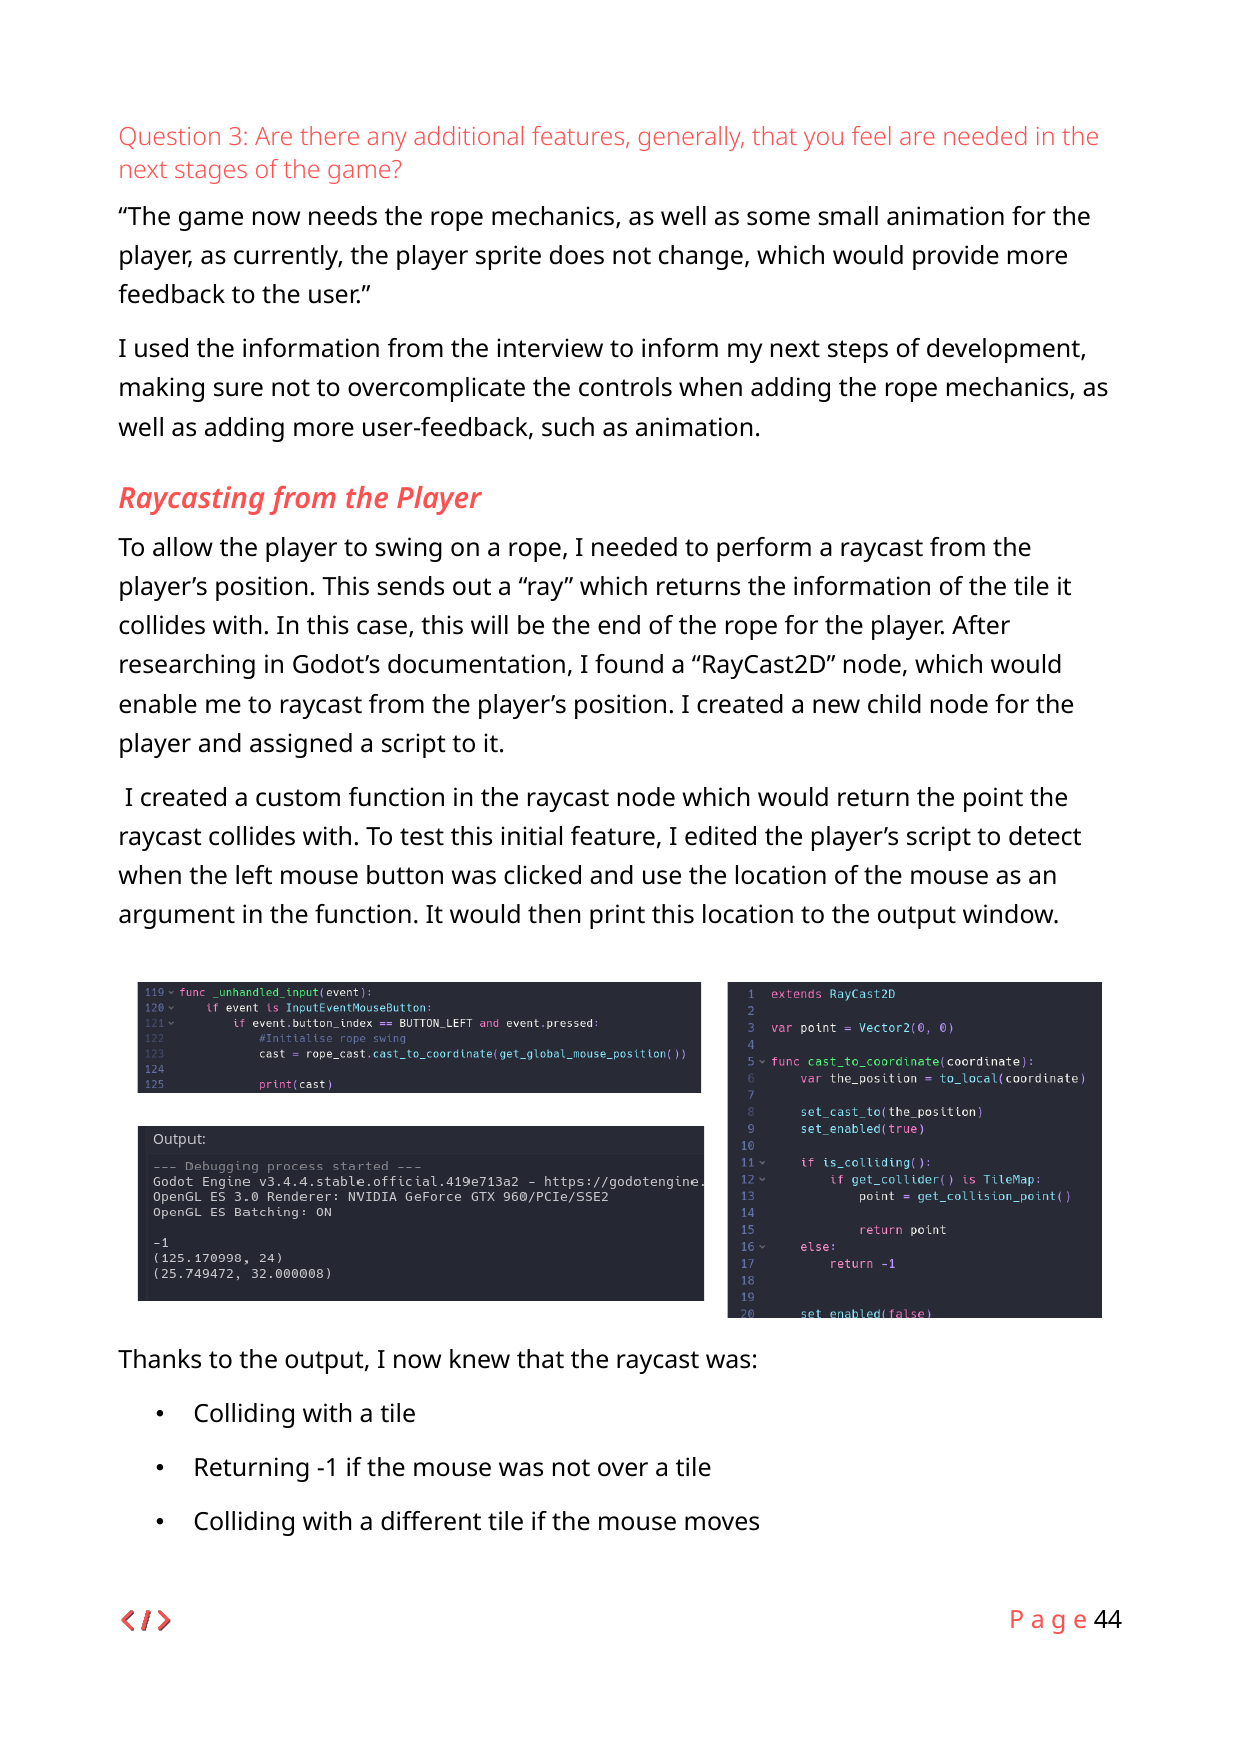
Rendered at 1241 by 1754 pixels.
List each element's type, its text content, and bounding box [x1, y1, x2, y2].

subtitle Question 3: Are there any additional features, generally, that you feel are needed in the next stages of the game? [118, 118, 1122, 186]
list Returning -1 if the mouse was not over a tile [156, 1450, 1122, 1484]
list Colliding with a different tile if the mouse moves [156, 1503, 1122, 1537]
text To allow the player to swing on a rope, I needed to perform a raycast from the player’s position. This sends out a “ray” which returns the information of the tile it collides with. In this case, this will be the end of the rope for the player. After researching in Godot’s documentation, I found a “RayCast2D” node, which would enable me to raycast from the player’s position. I created a new child node for the player and assigned a script to it. [118, 530, 1122, 759]
list Colliding with a tile [156, 1396, 1122, 1430]
text “The game now needs the rope mechanics, as well as some small animation for the player, as currently, the player sprite does not change, which would provide more feedback to the user.” [118, 199, 1122, 311]
subtitle Raycasting from the Player [118, 477, 1122, 517]
picture [168, 1150, 705, 1303]
text I used the information from the interview to inform my next steps of development, making sure not to overcomplicate the controls when adding the rope mechanics, as well as adding more user-feedback, such as animation. [118, 331, 1122, 443]
picture [116, 1591, 175, 1649]
picture [165, 998, 703, 1094]
text Thanks to the output, I now knew that the raycast was: [118, 951, 1122, 1376]
picture [746, 1000, 1104, 1320]
text I created a custom function in the raycast node which would return the point the raycast collides with. To test this initial feature, I edited the player’s script to detect when the left mouse button was clicked and use the location of the mouse as an argument in the function. It would then print this location to the output window. [118, 779, 1122, 931]
